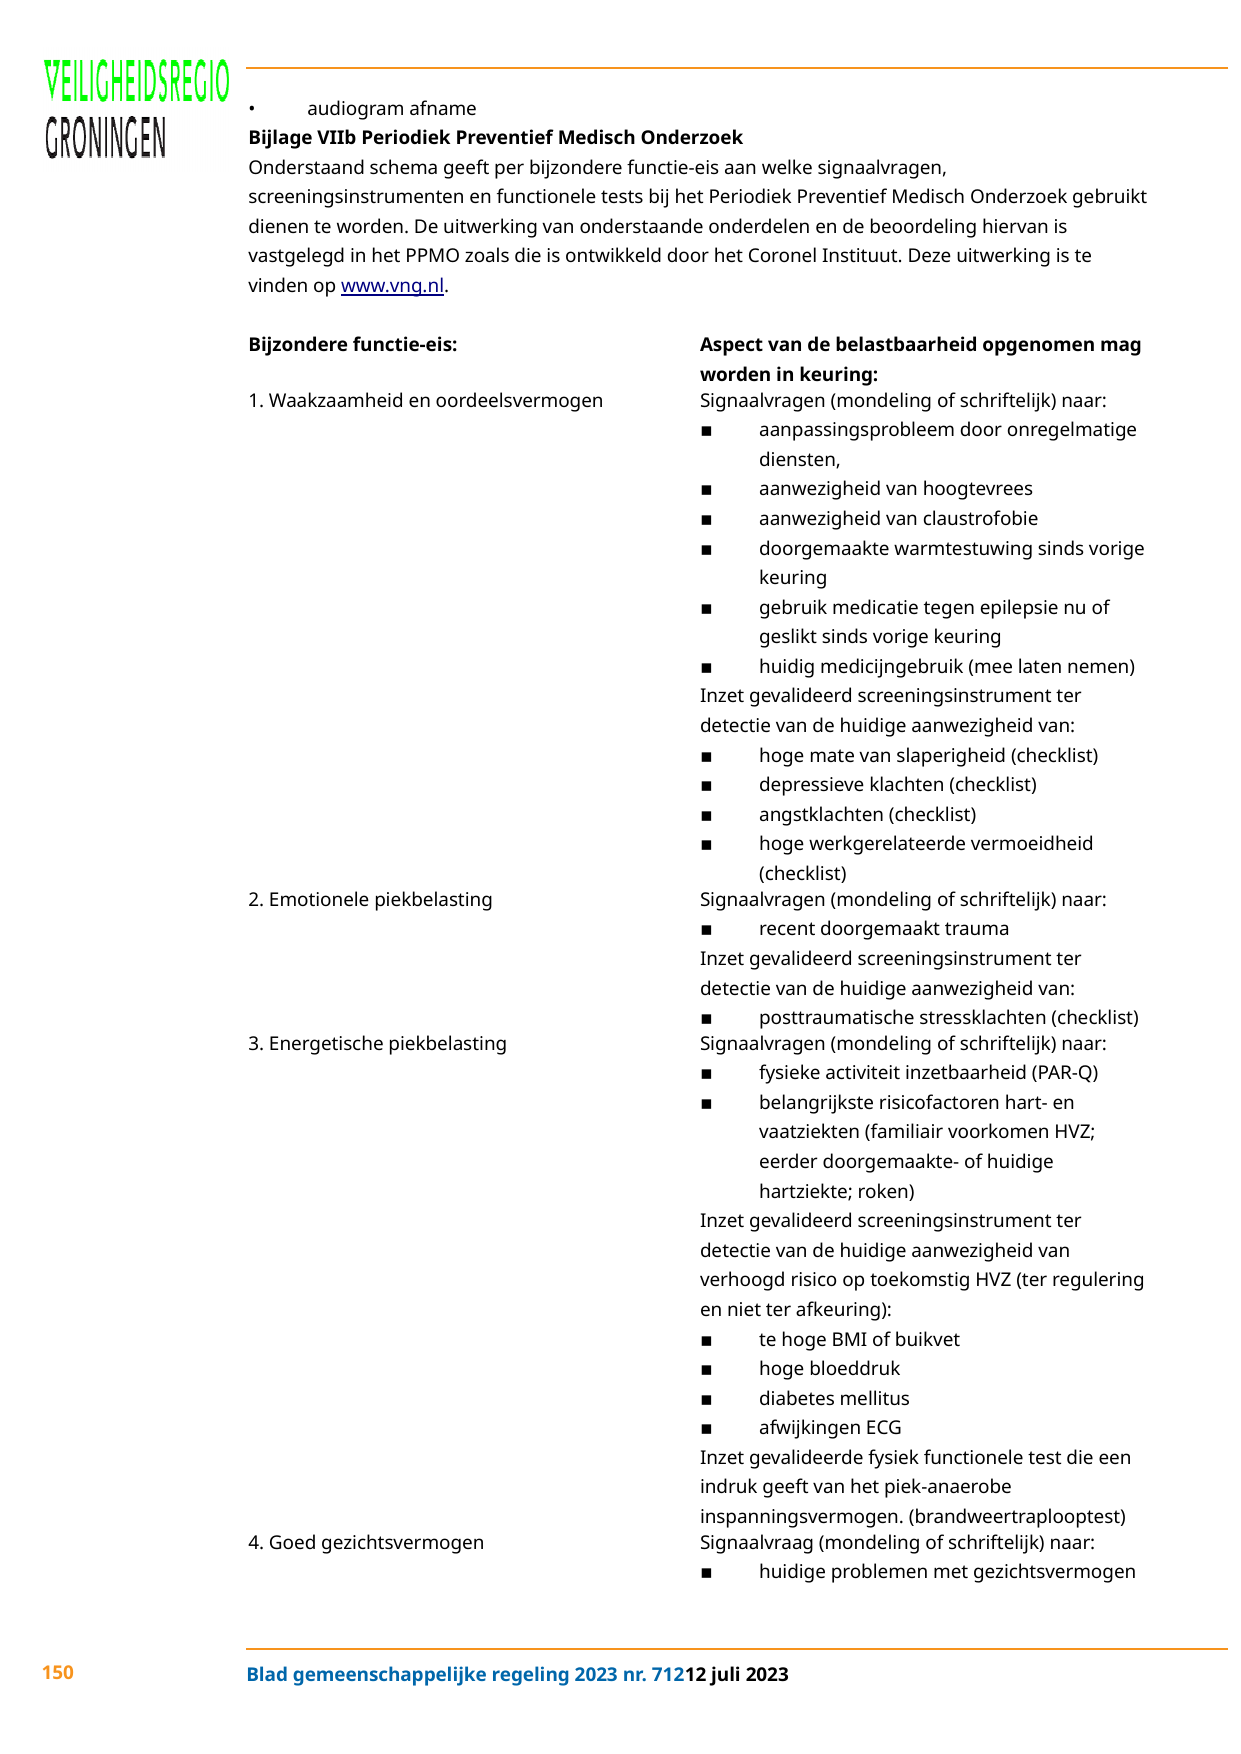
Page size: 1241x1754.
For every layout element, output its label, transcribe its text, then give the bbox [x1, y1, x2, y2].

table_cell Signaalvragen (mondeling of schriftelijk) naar: recent doorgemaakt trauma Inzet gevalideerd screeningsinstrument ter detectie van de huidige aanwezigheid van: posttraumatische stressklachten (checklist) [700, 886, 1152, 1030]
table_cell 1. Waakzaamheid en oordeelsvermogen [248, 387, 700, 886]
table_cell Signaalvragen (mondeling of schriftelijk) naar: fysieke activiteit inzetbaarheid (PAR-Q) belangrijkste risicofactoren hart- en vaatziekten (familiair voorkomen HVZ; eerder doorgemaakte- of huidige hartziekte; roken) Inzet gevalideerd screeningsinstrument ter detectie van de huidige aanwezigheid van verhoogd risico op toekomstig HVZ (ter regulering en niet ter afkeuring): te hoge BMI of buikvet hoge bloeddruk diabetes mellitus afwijkingen ECG Inzet gevalideerde fysiek functionele test die een indruk geeft van het piek-anaerobe inspanningsvermogen. (brandweertraplooptest) [700, 1030, 1152, 1529]
list audiogram afname [248, 95, 1152, 121]
picture [41, 47, 231, 172]
table_cell 3. Energetische piekbelasting [248, 1030, 700, 1529]
text Bijlage VIIb Periodiek Preventief Medisch Onderzoek [248, 124, 1152, 150]
table_cell 2. Emotionele piekbelasting [248, 886, 700, 1030]
table_header Bijzondere functie-eis: [248, 332, 700, 387]
table_cell Signaalvragen (mondeling of schriftelijk) naar: aanpassingsprobleem door onregelmatige diensten, aanwezigheid van hoogtevrees aanwezigheid van claustrofobie doorgemaakte warmtestuwing sinds vorige keuring gebruik medicatie tegen epilepsie nu of geslikt sinds vorige keuring huidig medicijngebruik (mee laten nemen) Inzet gevalideerd screeningsinstrument ter detectie van de huidige aanwezigheid van: hoge mate van slaperigheid (checklist) depressieve klachten (checklist) angstklachten (checklist) hoge werkgerelateerde vermoeidheid (checklist) [700, 387, 1152, 886]
table_cell 4. Goed gezichtsvermogen [248, 1529, 700, 1584]
table_cell Signaalvraag (mondeling of schriftelijk) naar: huidige problemen met gezichtsvermogen [700, 1529, 1152, 1584]
table_header Aspect van de belastbaarheid opgenomen mag worden in keuring: [700, 332, 1152, 387]
text Onderstaand schema geeft per bijzondere functie-eis aan welke signaalvragen, screeningsinstrumenten en functionele tests bij het Periodiek Preventief Medisch Onderzoek gebruikt dienen te worden. De uitwerking van onderstaande onderdelen en de beoordeling hiervan is vastgelegd in het PPMO zoals die is ontwikkeld door het Coronel Instituut. Deze uitwerking is te vinden op www.vng.nl. [248, 154, 1152, 298]
